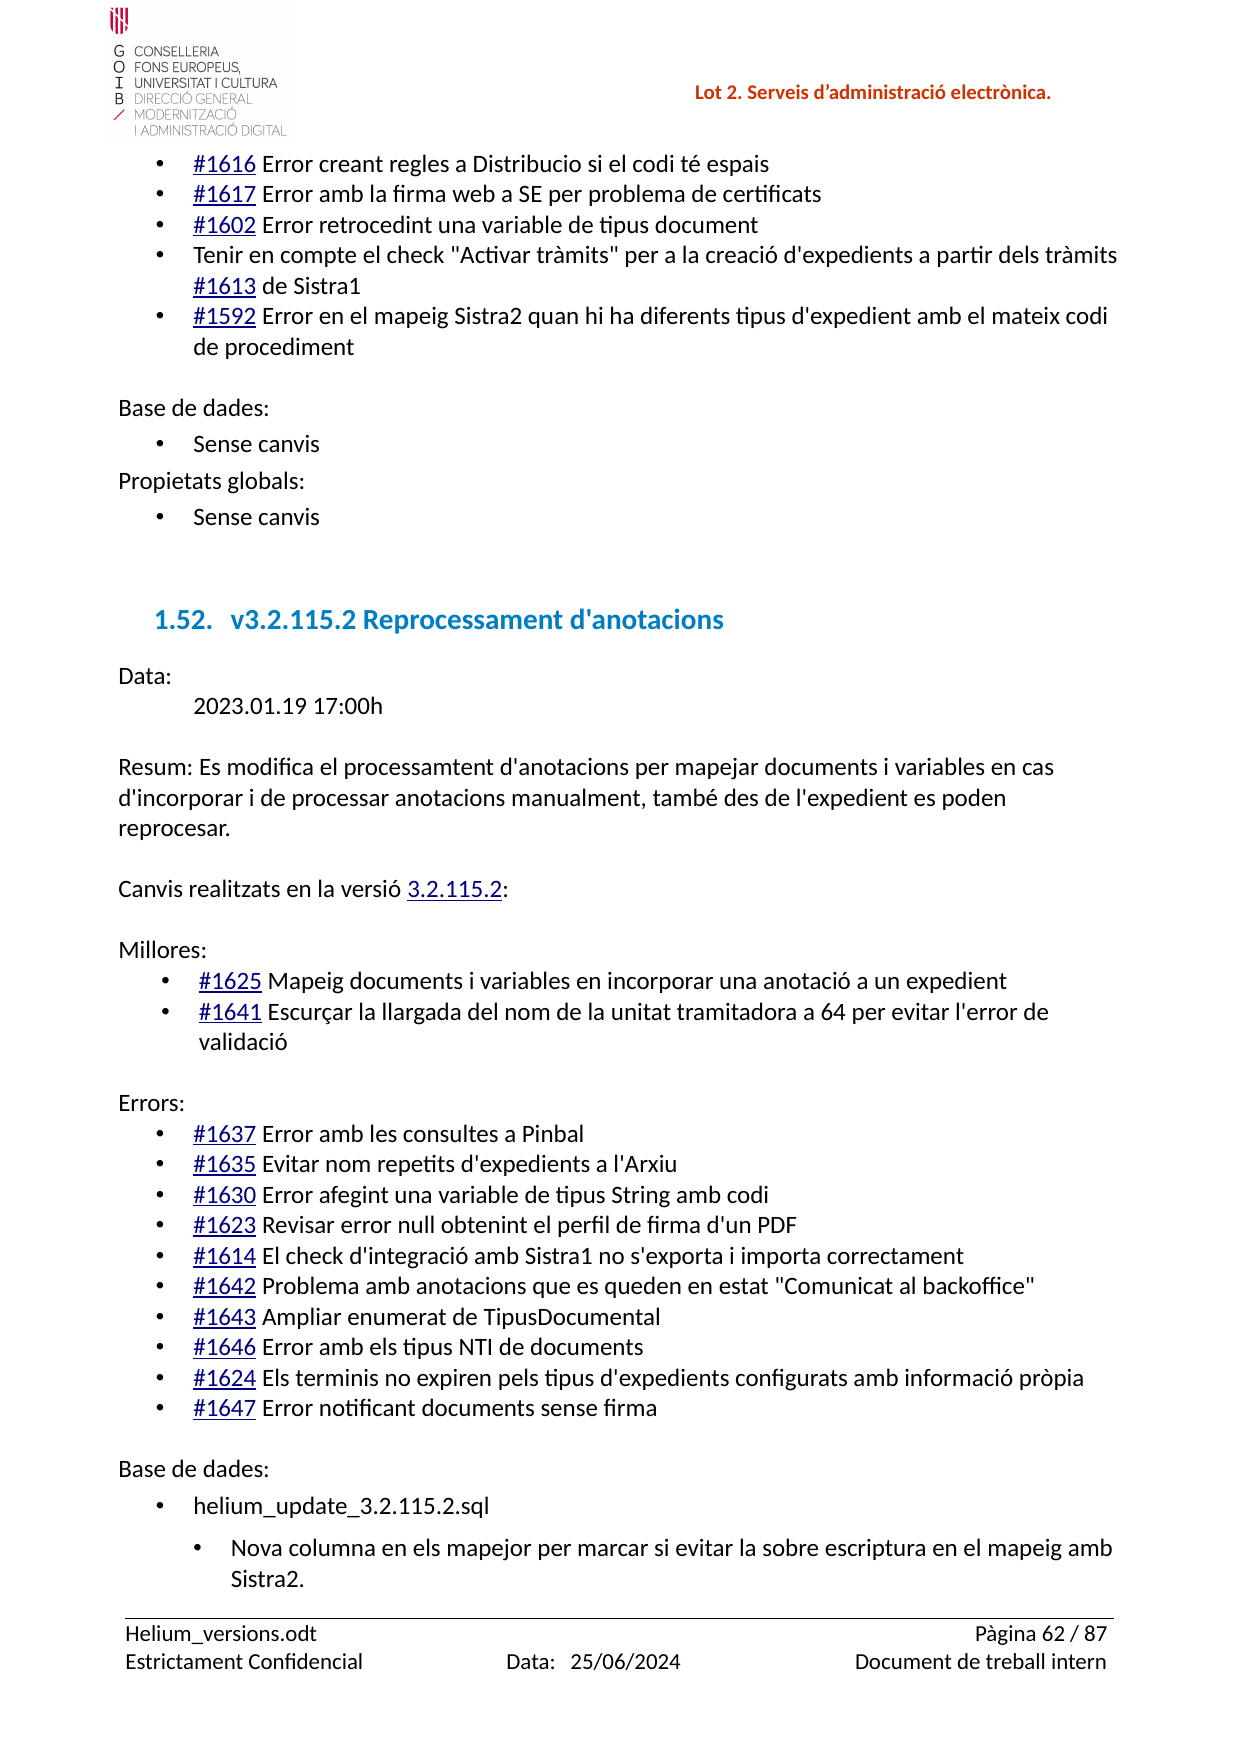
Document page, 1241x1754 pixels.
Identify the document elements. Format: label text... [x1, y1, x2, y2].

list #1642 Problema amb anotacions que es queden en estat "Comunicat al backoffice" [156, 1270, 1122, 1301]
list Sense canvis [156, 428, 1122, 459]
text Propietats globals: [118, 465, 1122, 495]
text Data: [118, 660, 1122, 691]
text Resum: Es modifica el processamtent d'anotacions per mapejar documents i variables en cas d'incorporar i de processar anotacions manualment, també des de l'expedient es poden reprocesar. [118, 752, 1122, 843]
list Nova columna en els mapejor per marcar si evitar la sobre escriptura en el mapeig amb Sistra2. [193, 1532, 1122, 1593]
list #1602 Error retrocedint una variable de tipus document [156, 209, 1122, 239]
list #1592 Error en el mapeig Sistra2 quan hi ha diferents tipus d'expedient amb el mateix codi de procediment [156, 300, 1122, 361]
list Sense canvis [156, 501, 1122, 532]
list #1635 Evitar nom repetits d'expedients a l'Arxiu [156, 1148, 1122, 1179]
list #1616 Error creant regles a Distribucio si el codi té espais [156, 148, 1122, 178]
list #1630 Error afegint una variable de tipus String amb codi [156, 1179, 1122, 1209]
text Canvis realitzats en la versió 3.2.115.2: [118, 874, 1122, 904]
text Errors: [118, 1087, 1122, 1118]
list #1614 El check d'integració amb Sistra1 no s'exporta i importa correctament [156, 1240, 1122, 1270]
list #1643 Ampliar enumerat de TipusDocumental [156, 1301, 1122, 1331]
list #1624 Els terminis no expiren pels tipus d'expedients configurats amb informació pròpia [156, 1362, 1122, 1392]
list #1625 Mapeig documents i variables en incorporar una anotació a un expedient [161, 965, 1122, 996]
text Base de dades: [118, 1453, 1122, 1484]
subtitle v3.2.115.2 Reprocessament d'anotacions [153, 601, 1122, 636]
list #1623 Revisar error null obtenint el perfil de firma d'un PDF [156, 1209, 1122, 1240]
list #1617 Error amb la firma web a SE per problema de certificats [156, 178, 1122, 209]
list #1641 Escurçar la llargada del nom de la unitat tramitadora a 64 per evitar l'error de validació [161, 996, 1122, 1057]
list #1637 Error amb les consultes a Pinbal [156, 1118, 1122, 1148]
list #1646 Error amb els tipus NTI de documents [156, 1331, 1122, 1362]
list helium_update_3.2.115.2.sql [156, 1490, 1122, 1521]
text Base de dades: [118, 392, 1122, 422]
text 2023.01.19 17:00h [118, 691, 1122, 721]
list Tenir en compte el check "Activar tràmits" per a la creació d'expedients a partir dels tràmits #1613 de Sistra1 [156, 239, 1122, 300]
text Millores: [118, 935, 1122, 965]
list #1647 Error notificant documents sense firma [156, 1392, 1122, 1423]
picture [100, 0, 297, 144]
